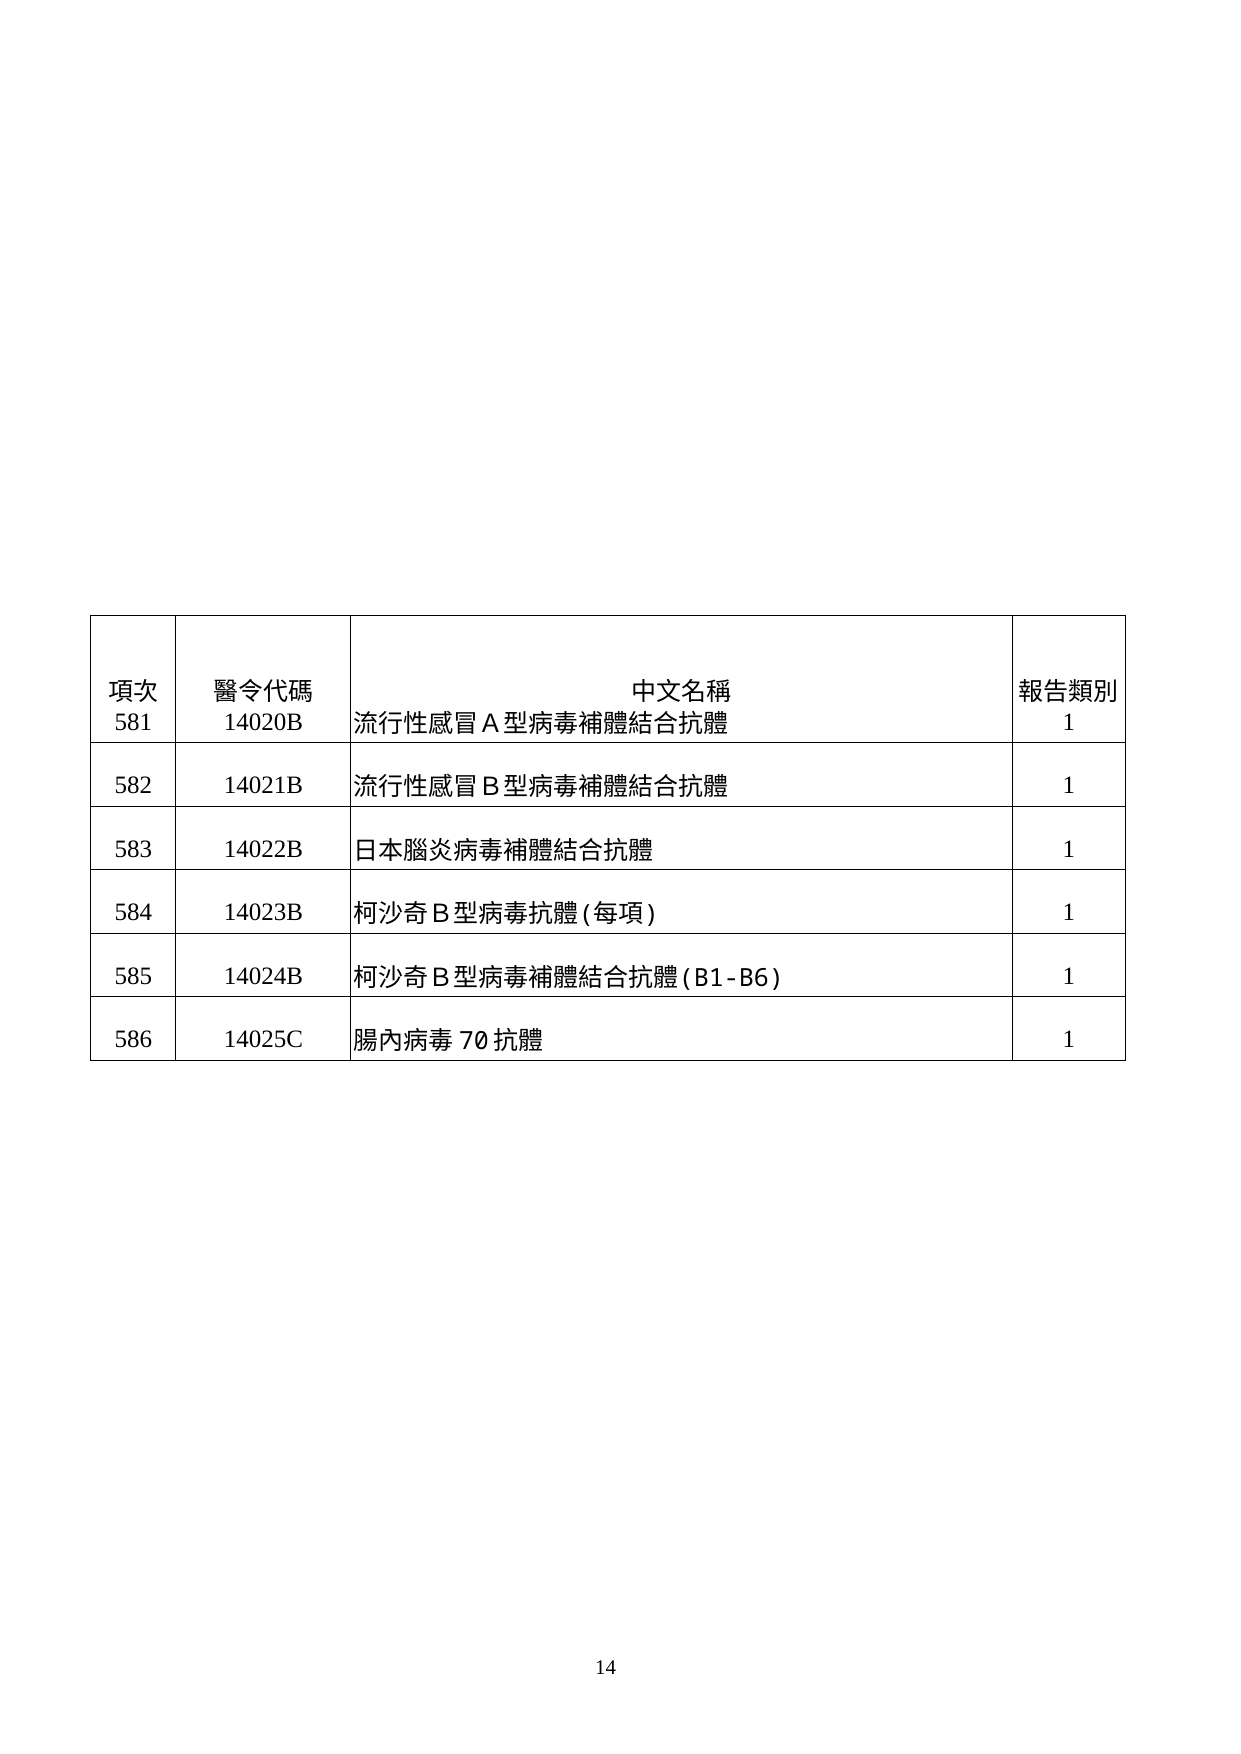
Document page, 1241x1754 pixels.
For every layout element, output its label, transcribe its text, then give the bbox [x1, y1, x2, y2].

table_cell 14024B [176, 934, 350, 996]
table_cell 1 [1013, 807, 1125, 869]
table_cell 582 [91, 743, 175, 806]
table_cell 585 [91, 934, 175, 996]
table_cell 14022B [176, 807, 350, 869]
table_cell [1126, 742, 1240, 806]
table_cell 1 [1013, 934, 1125, 996]
table_cell [1126, 679, 1240, 742]
table_cell [1126, 869, 1240, 933]
table_cell 586 [91, 997, 175, 1060]
table_cell 583 [91, 807, 175, 869]
table_cell 14025C [176, 997, 350, 1060]
table_cell 14020B [176, 679, 350, 742]
table_cell 14023B [176, 870, 350, 933]
table_cell 1 [1013, 997, 1125, 1060]
table_cell 流行性感冒Ｂ型病毒補體結合抗體 [351, 743, 1012, 806]
table_header [176, 616, 350, 742]
table_cell 1 [1013, 743, 1125, 806]
table_cell 腸內病毒70抗體 [351, 997, 1012, 1060]
table_header [1013, 616, 1125, 742]
table_cell 1 [1013, 870, 1125, 933]
table_cell 584 [91, 870, 175, 933]
table_cell 柯沙奇Ｂ型病毒抗體(每項) [351, 870, 1012, 933]
table_cell [1126, 933, 1240, 996]
table_cell 柯沙奇Ｂ型病毒補體結合抗體(B1-B6) [351, 934, 1012, 996]
table_cell 581 [91, 679, 175, 742]
table_cell [1126, 996, 1240, 1060]
table_cell 1 [1013, 679, 1125, 742]
table_header [1126, 615, 1240, 678]
table_cell 14021B [176, 743, 350, 806]
table_header [91, 616, 175, 742]
table_header [351, 616, 1012, 742]
table_cell [1126, 806, 1240, 869]
table_cell 日本腦炎病毒補體結合抗體 [351, 807, 1012, 869]
table_cell 流行性感冒Ａ型病毒補體結合抗體 [351, 679, 1012, 742]
